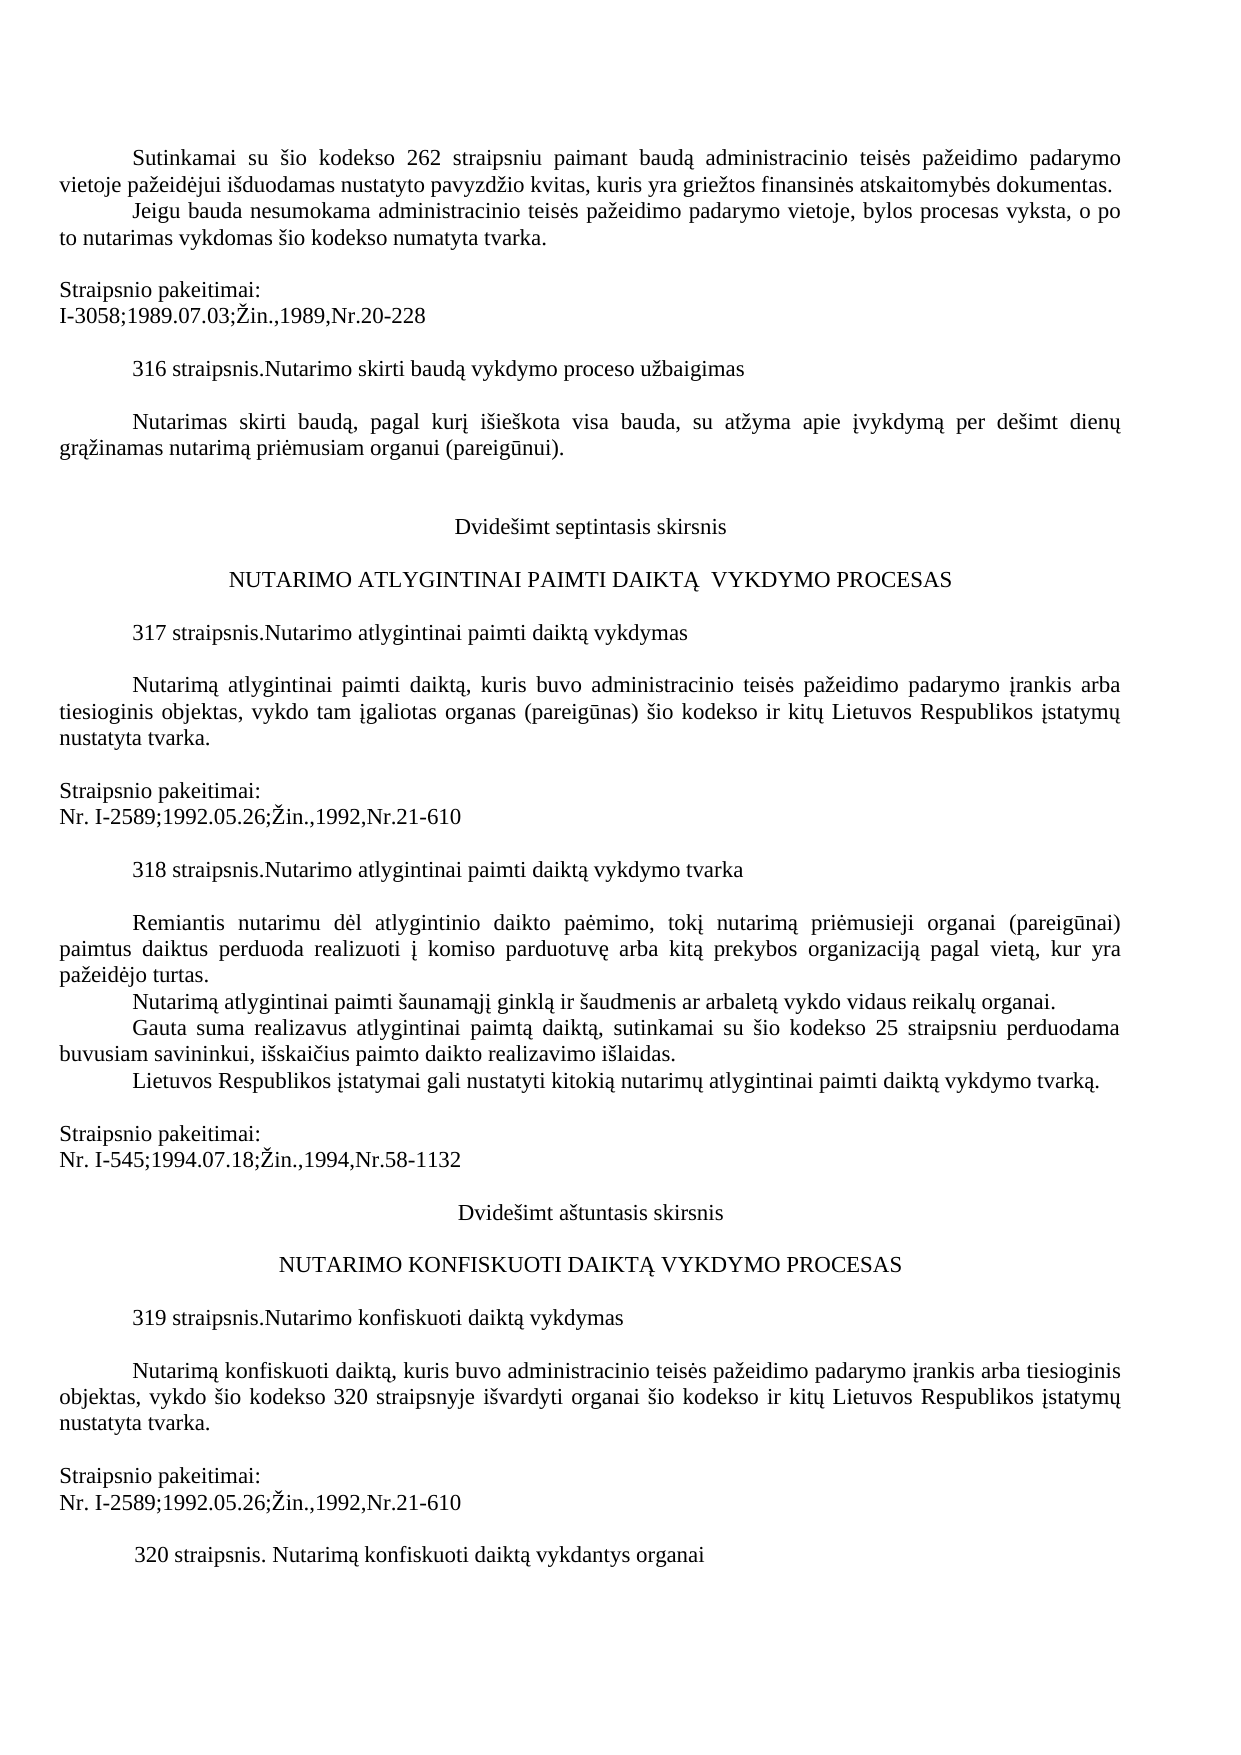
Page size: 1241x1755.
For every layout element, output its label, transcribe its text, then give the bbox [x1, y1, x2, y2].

text Nutarimą atlygintinai paimti daiktą, kuris buvo administracinio teisės pažeidimo padarymo įrankis arba tiesioginis objektas, vykdo tam įgaliotas organas (pareigūnas) šio kodekso ir kitų Lietuvos Respublikos įstatymų nustatyta tvarka. [59, 672, 1122, 751]
text 318 straipsnis.Nutarimo atlygintinai paimti daiktą vykdymo tvarka [59, 856, 1122, 882]
text NUTARIMO ATLYGINTINAI PAIMTI DAIKTĄ VYKDYMO PROCESAS [59, 566, 1122, 592]
text I-3058;1989.07.03;Žin.,1989,Nr.20-228 [59, 303, 1122, 329]
text Nr. I-2589;1992.05.26;Žin.,1992,Nr.21-610 [59, 1488, 1122, 1515]
text Nr. I-2589;1992.05.26;Žin.,1992,Nr.21-610 [59, 803, 1122, 830]
text NUTARIMO KONFISKUOTI DAIKTĄ VYKDYMO PROCESAS [59, 1251, 1122, 1278]
text Sutinkamai su šio kodekso 262 straipsniu paimant baudą administracinio teisės pažeidimo padarymo vietoje pažeidėjui išduodamas nustatyto pavyzdžio kvitas, kuris yra griežtos finansinės atskaitomybės dokumentas. [59, 144, 1122, 197]
text Straipsnio pakeitimai: [59, 1462, 1122, 1488]
text Dvidešimt aštuntasis skirsnis [59, 1199, 1122, 1225]
text Nutarimas skirti baudą, pagal kurį išieškota visa bauda, su atžyma apie įvykdymą per dešimt dienų grąžinamas nutarimą priėmusiam organui (pareigūnui). [59, 408, 1122, 461]
text Straipsnio pakeitimai: [59, 276, 1122, 303]
text 319 straipsnis.Nutarimo konfiskuoti daiktą vykdymas [59, 1304, 1122, 1330]
text Lietuvos Respublikos įstatymai gali nustatyti kitokią nutarimų atlygintinai paimti daiktą vykdymo tvarką. [59, 1067, 1122, 1093]
text Dvidešimt septintasis skirsnis [59, 513, 1122, 540]
text Remiantis nutarimu dėl atlygintinio daikto paėmimo, tokį nutarimą priėmusieji organai (pareigūnai) paimtus daiktus perduoda realizuoti į komiso parduotuvę arba kitą prekybos organizaciją pagal vietą, kur yra pažeidėjo turtas. [59, 909, 1122, 988]
text Nr. I-545;1994.07.18;Žin.,1994,Nr.58-1132 [59, 1146, 1122, 1172]
text Nutarimą konfiskuoti daiktą, kuris buvo administracinio teisės pažeidimo padarymo įrankis arba tiesioginis objektas, vykdo šio kodekso 320 straipsnyje išvardyti organai šio kodekso ir kitų Lietuvos Respublikos įstatymų nustatyta tvarka. [59, 1357, 1122, 1436]
text Nutarimą atlygintinai paimti šaunamąjį ginklą ir šaudmenis ar arbaletą vykdo vidaus reikalų organai. [59, 988, 1122, 1014]
text 316 straipsnis.Nutarimo skirti baudą vykdymo proceso užbaigimas [59, 355, 1122, 382]
text Straipsnio pakeitimai: [59, 777, 1122, 803]
text Gauta suma realizavus atlygintinai paimtą daiktą, sutinkamai su šio kodekso 25 straipsniu perduodama buvusiam savininkui, išskaičius paimto daikto realizavimo išlaidas. [59, 1014, 1122, 1067]
text Jeigu bauda nesumokama administracinio teisės pažeidimo padarymo vietoje, bylos procesas vyksta, o po to nutarimas vykdomas šio kodekso numatyta tvarka. [59, 197, 1122, 250]
text 320 straipsnis. Nutarimą konfiskuoti daiktą vykdantys organai [59, 1541, 1122, 1568]
text Straipsnio pakeitimai: [59, 1119, 1122, 1146]
text 317 straipsnis.Nutarimo atlygintinai paimti daiktą vykdymas [59, 619, 1122, 645]
